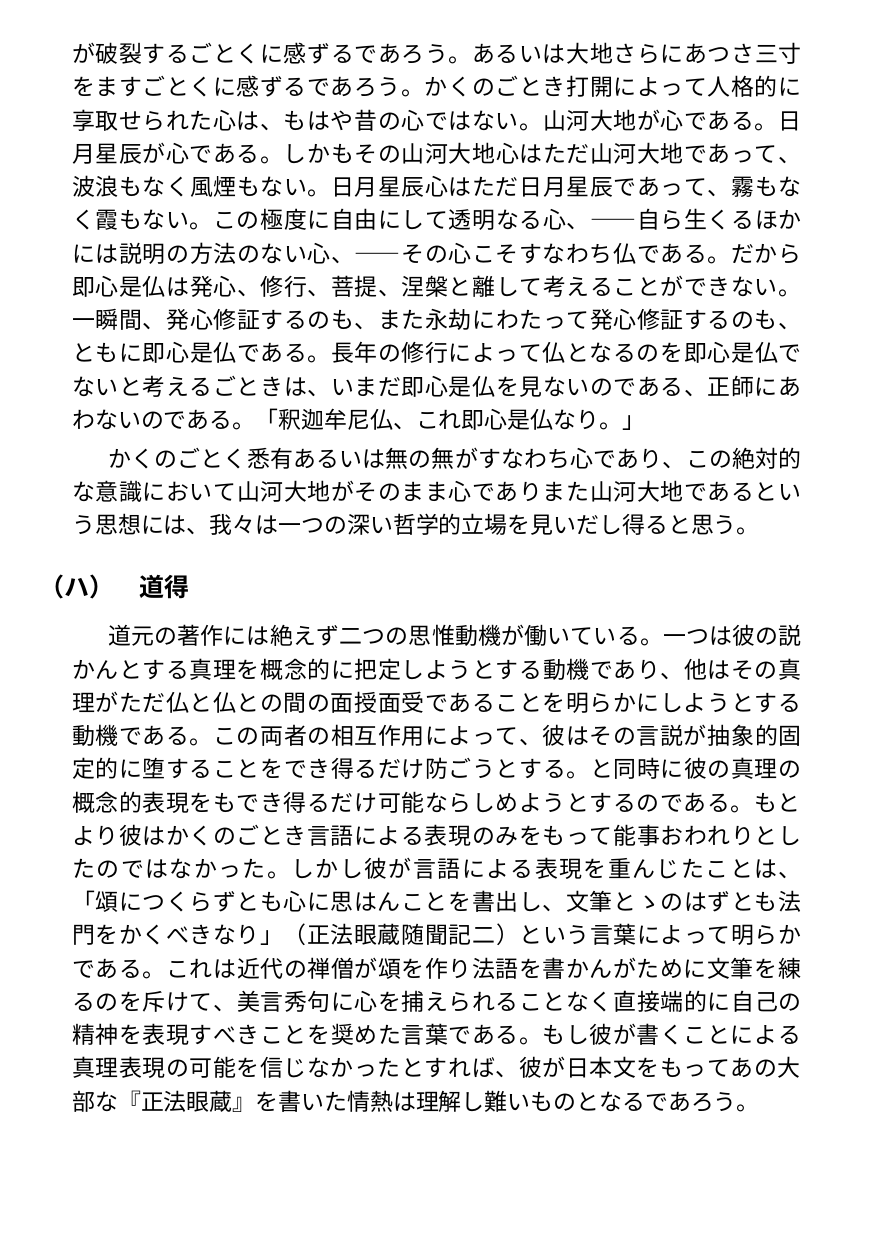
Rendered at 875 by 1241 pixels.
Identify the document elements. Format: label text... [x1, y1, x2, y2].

subtitle （ハ） 道得 [36, 564, 838, 606]
text 道元の著作には絶えず二つの思惟動機が働いている。一つは彼の説かんとする真理を概念的に把定しようとする動機であり、他はその真理がただ仏と仏との間の面授面受であることを明らかにしようとする動機である。この両者の相互作用によって、彼はその言説が抽象的固定的に堕することをでき得るだけ防ごうとする。と同時に彼の真理の概念的表現をもでき得るだけ可能ならしめようとするのである。もとより彼はかくのごとき言語による表現のみをもって能事おわれりとしたのではなかった。しかし彼が言語による表現を重んじたことは、「頌につくらずとも心に思はんことを書出し、文筆とゝのはずとも法門をかくべきなり」（正法眼蔵随聞記二）という言葉によって明らかである。これは近代の禅僧が頌を作り法語を書かんがために文筆を練るのを斥けて、美言秀句に心を捕えられることなく直接端的に自己の精神を表現すべきことを奨めた言葉である。もし彼が書くことによる真理表現の可能を信じなかったとすれば、彼が日本文をもってあの大部な『正法眼蔵』を書いた情熱は理解し難いものとなるであろう。 [72, 618, 802, 1117]
text が破裂するごとくに感ずるであろう。あるいは大地さらにあつさ三寸をますごとくに感ずるであろう。かくのごとき打開によって人格的に享取せられた心は、もはや昔の心ではない。山河大地が心である。日月星辰が心である。しかもその山河大地心はただ山河大地であって、波浪もなく風煙もない。日月星辰心はただ日月星辰であって、霧もなく霞もない。この極度に自由にして透明なる心、――自ら生くるほかには説明の方法のない心、――その心こそすなわち仏である。だから即心是仏は発心、修行、菩提、涅槃と離して考えることができない。一瞬間、発心修証するのも、また永劫にわたって発心修証するのも、ともに即心是仏である。長年の修行によって仏となるのを即心是仏でないと考えるごときは、いまだ即心是仏を見ないのである、正師にあわないのである。「釈迦牟尼仏、これ即心是仏なり。」 [72, 36, 802, 435]
text かくのごとく悉有あるいは無の無がすなわち心であり、この絶対的な意識において山河大地がそのまま心でありまた山河大地であるという思想には、我々は一つの深い哲学的立場を見いだし得ると思う。 [72, 441, 802, 540]
